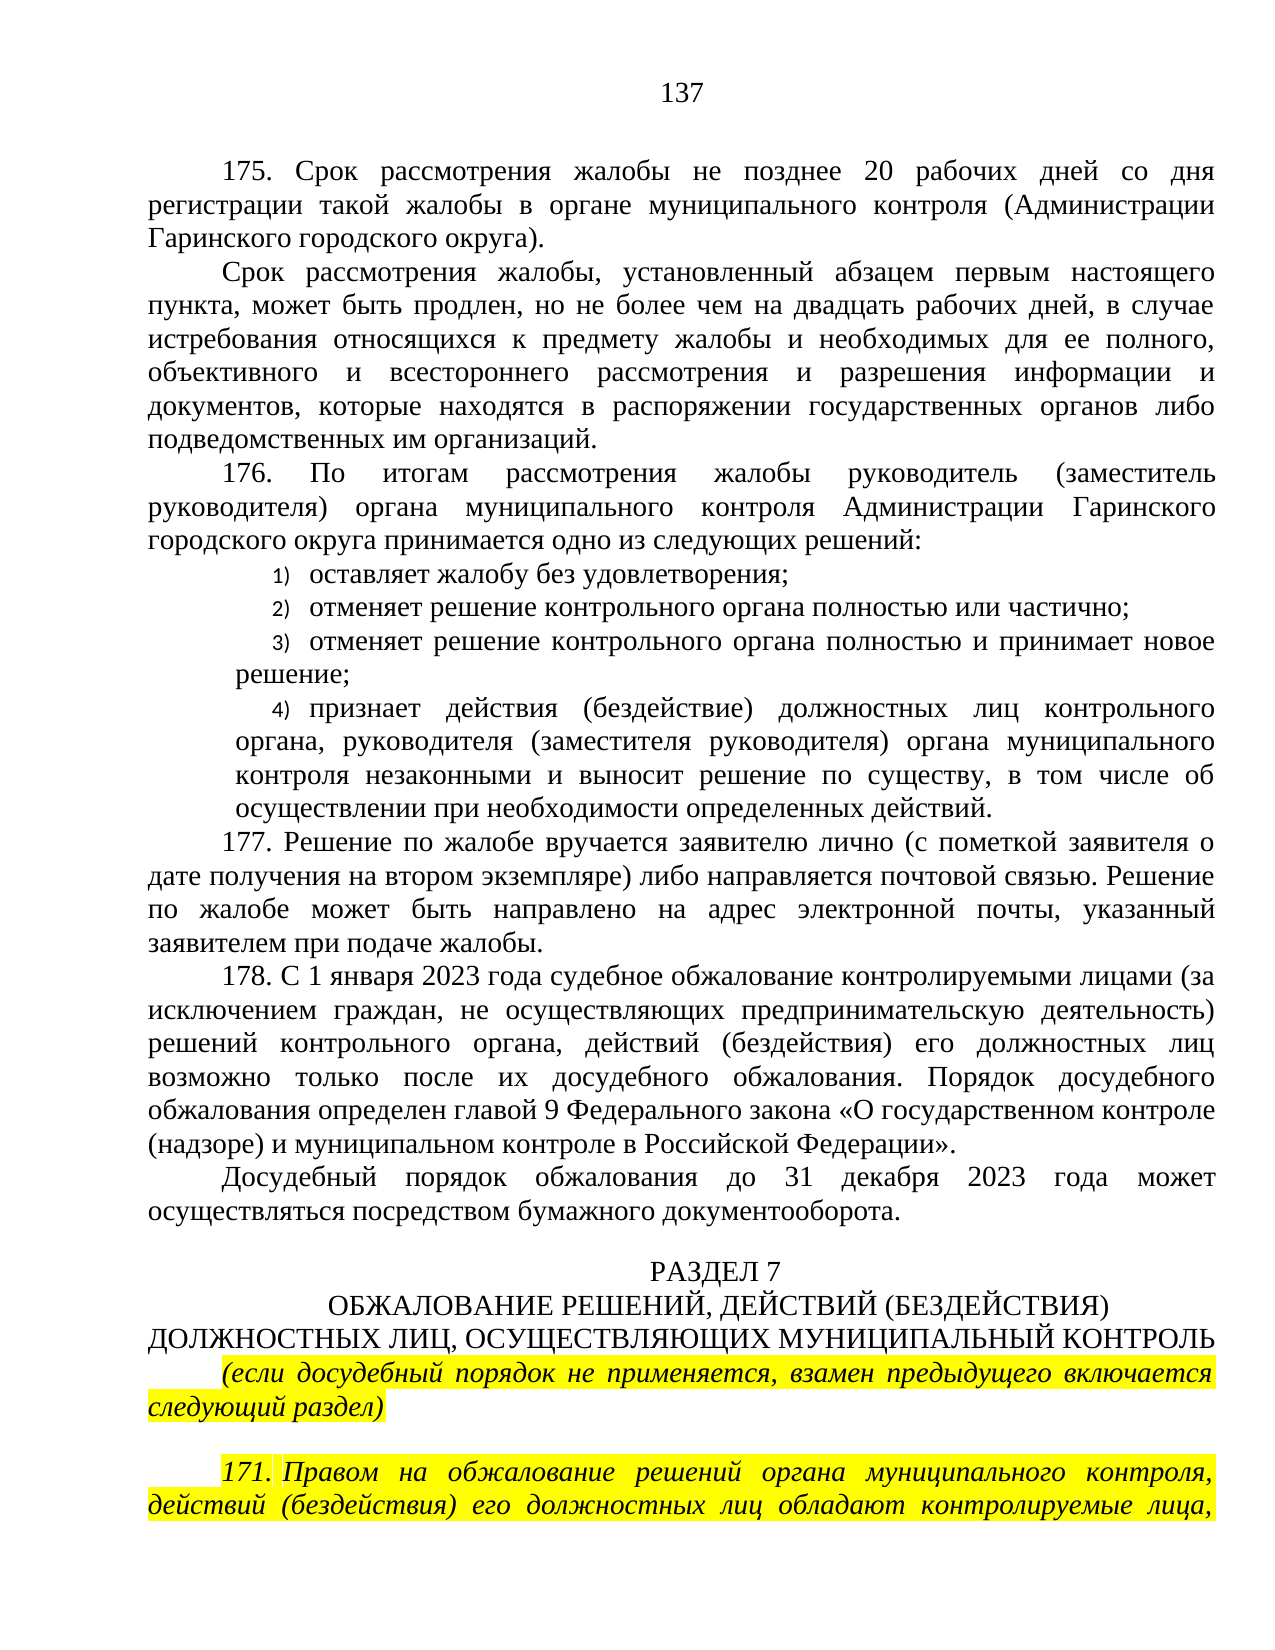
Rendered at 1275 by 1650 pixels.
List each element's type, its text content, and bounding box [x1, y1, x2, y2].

list оставляет жалобу без удовлетворения; [198, 556, 1216, 589]
text 176. По итогам рассмотрения жалобы руководитель (заместитель руководителя) органа муниципального контроля Администрации Гаринского городского округа принимается одно из следующих решений: [148, 455, 1216, 556]
text (если досудебный порядок не применяется, взамен предыдущего включается следующий раздел) [148, 1355, 1216, 1422]
text 177. Решение по жалобе вручается заявителю лично (с пометкой заявителя о дате получения на втором экземпляре) либо направляется почтовой связью. Решение по жалобе может быть направлено на адрес электронной почты, указанный заявителем при подаче жалобы. [148, 824, 1216, 958]
text 171. Правом на обжалование решений органа муниципального контроля, действий (бездействия) его должностных лиц обладают контролируемые лица, [148, 1454, 1216, 1521]
list отменяет решение контрольного органа полностью и принимает новое решение; [198, 623, 1216, 690]
text Досудебный порядок обжалования до 31 декабря 2023 года может осуществляться посредством бумажного документооборота. [148, 1159, 1216, 1227]
text РАЗДЕЛ 7 [148, 1254, 1216, 1288]
text ОБЖАЛОВАНИЕ РЕШЕНИЙ, ДЕЙСТВИЙ (БЕЗДЕЙСТВИЯ) ДОЛЖНОСТНЫХ ЛИЦ, ОСУЩЕСТВЛЯЮЩИХ МУНИЦИПАЛЬНЫЙ КОНТРОЛЬ [148, 1288, 1216, 1355]
text Срок рассмотрения жалобы, установленный абзацем первым настоящего пункта, может быть продлен, но не более чем на двадцать рабочих дней, в случае истребования относящихся к предмету жалобы и необходимых для ее полного, объективного и всестороннего рассмотрения и разрешения информации и документов, которые находятся в распоряжении государственных органов либо подведомственных им организаций. [148, 254, 1216, 455]
list отменяет решение контрольного органа полностью или частично; [198, 589, 1216, 623]
list признает действия (бездействие) должностных лиц контрольного органа, руководителя (заместителя руководителя) органа муниципального контроля незаконными и выносит решение по существу, в том числе об осуществлении при необходимости определенных действий. [198, 690, 1216, 824]
text 175. Срок рассмотрения жалобы не позднее 20 рабочих дней со дня регистрации такой жалобы в органе муниципального контроля (Администрации Гаринского городского округа). [148, 153, 1216, 254]
text 178. С 1 января 2023 года судебное обжалование контролируемыми лицами (за исключением граждан, не осуществляющих предпринимательскую деятельность) решений контрольного органа, действий (бездействия) его должностных лиц возможно только после их досудебного обжалования. Порядок досудебного обжалования определен главой 9 Федерального закона ‎«О государственном контроле (надзоре) и муниципальном контроле в Российской Федерации». [148, 958, 1216, 1159]
